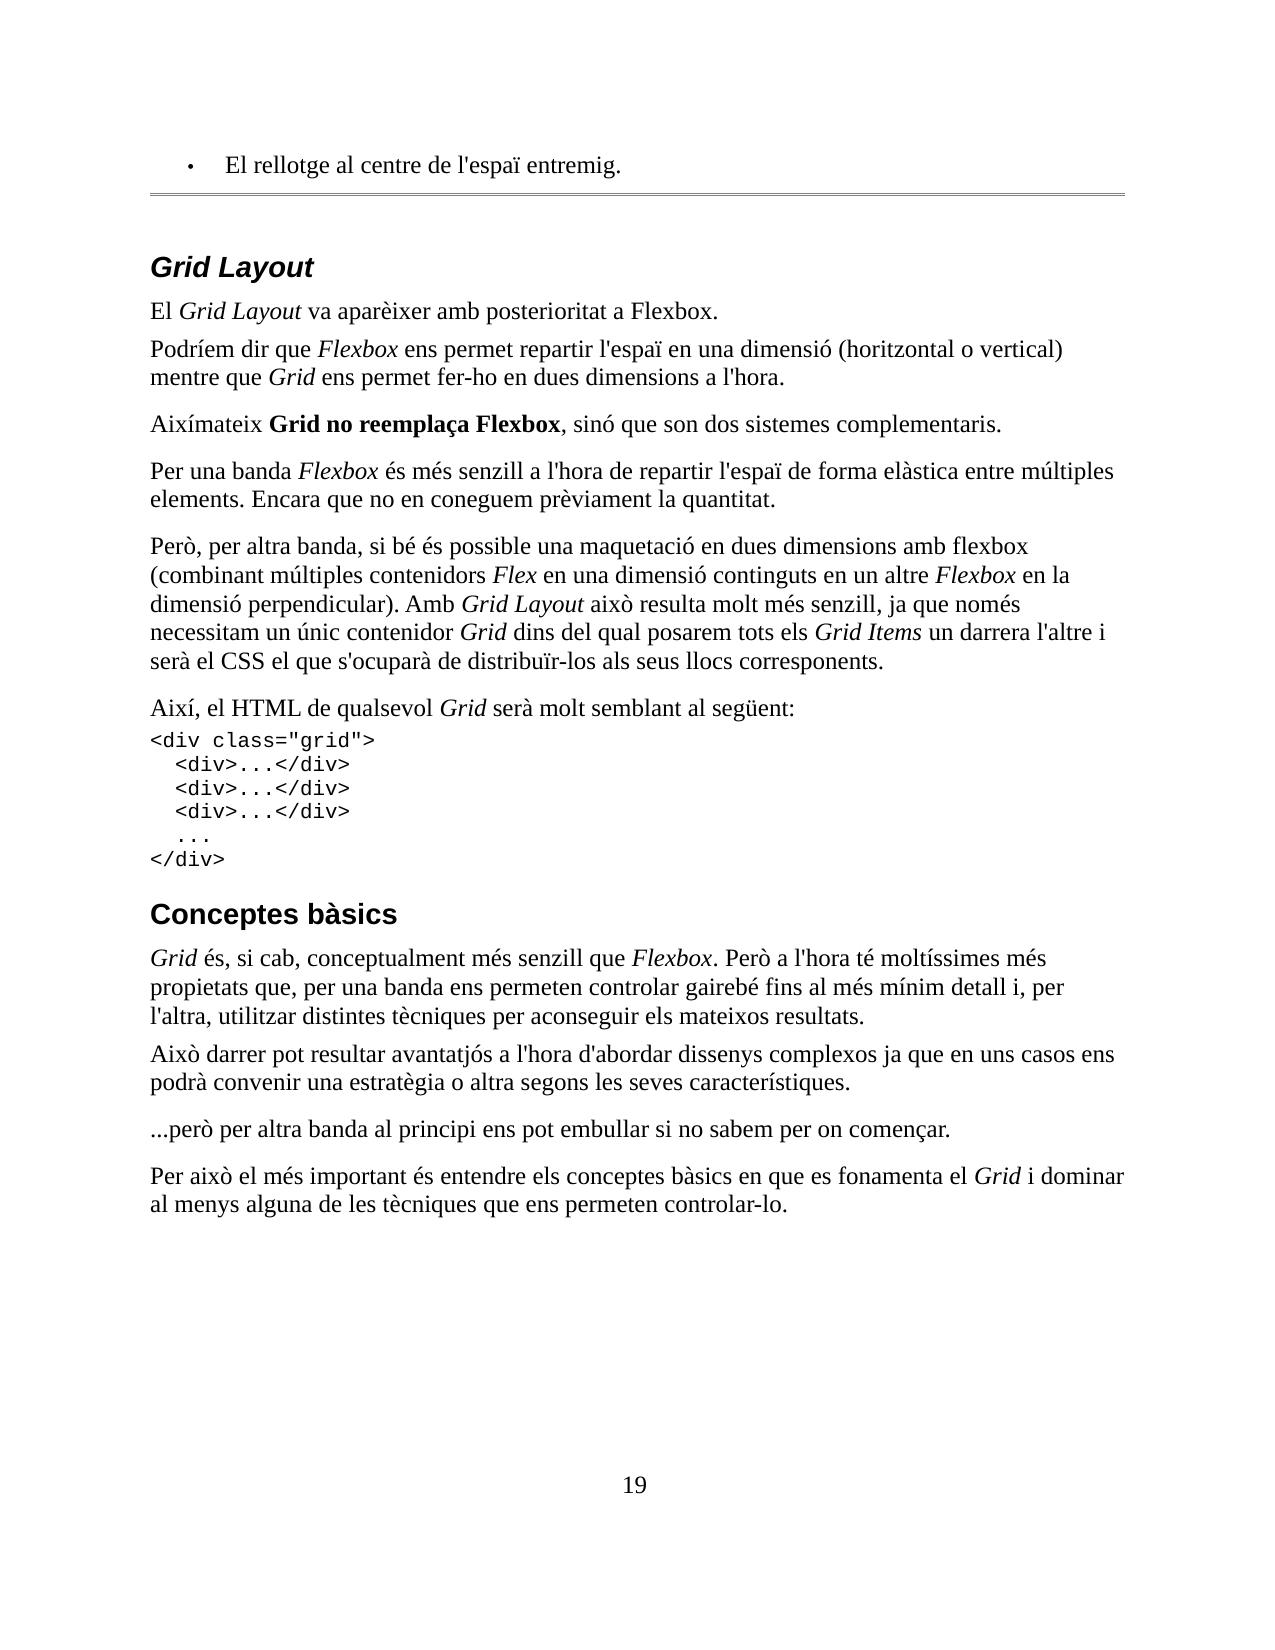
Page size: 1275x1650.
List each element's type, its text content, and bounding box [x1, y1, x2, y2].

text <div class="grid"> [150, 731, 1125, 754]
text Podríem dir que Flexbox ens permet repartir l'espaï en una dimensió (horitzontal o vertical) mentre que Grid ens permet fer-ho en dues dimensions a l'hora. [150, 334, 1125, 391]
subtitle Conceptes bàsics [150, 897, 1125, 931]
text Grid és, si cab, conceptualment més senzill que Flexbox. Però a l'hora té moltíssimes més propietats que, per una banda ens permeten controlar gairebé fins al més mínim detall i, per l'altra, utilitzar distintes tècniques per aconseguir els mateixos resultats. [150, 943, 1125, 1030]
text ...però per altra banda al principi ens pot embullar si no sabem per on començar. [150, 1114, 1125, 1143]
text <div>...</div> [150, 801, 1125, 825]
list El rellotge al centre de l'espaï entremig. [187, 150, 1125, 179]
text <div>...</div> [150, 754, 1125, 778]
subtitle Grid Layout [150, 250, 1125, 283]
text Però, per altra banda, si bé és possible una maquetació en dues dimensions amb flexbox (combinant múltiples contenidors Flex en una dimensió continguts en un altre Flexbox en la dimensió perpendicular). Amb Grid Layout això resulta molt més senzill, ja que només necessitam un únic contenidor Grid dins del qual posarem tots els Grid Items un darrera l'altre i serà el CSS el que s'ocuparà de distribuïr-los als seus llocs corresponents. [150, 531, 1125, 675]
text Això darrer pot resultar avantatjós a l'hora d'abordar dissenys complexos ja que en uns casos ens podrà convenir una estratègia o altra segons les seves característiques. [150, 1039, 1125, 1096]
text Així, el HTML de qualsevol Grid serà molt semblant al següent: [150, 693, 1125, 722]
text Aixímateix Grid no reemplaça Flexbox, sinó que son dos sistemes complementaris. [150, 409, 1125, 438]
text <div>...</div> [150, 778, 1125, 801]
text </div> [150, 849, 1125, 872]
text Per una banda Flexbox és més senzill a l'hora de repartir l'espaï de forma elàstica entre múltiples elements. Encara que no en coneguem prèviament la quantitat. [150, 456, 1125, 513]
text ... [150, 825, 1125, 849]
text El Grid Layout va aparèixer amb posterioritat a Flexbox. [150, 296, 1125, 325]
text Per això el més important és entendre els conceptes bàsics en que es fonamenta el Grid i dominar al menys alguna de les tècniques que ens permeten controlar-lo. [150, 1161, 1125, 1218]
